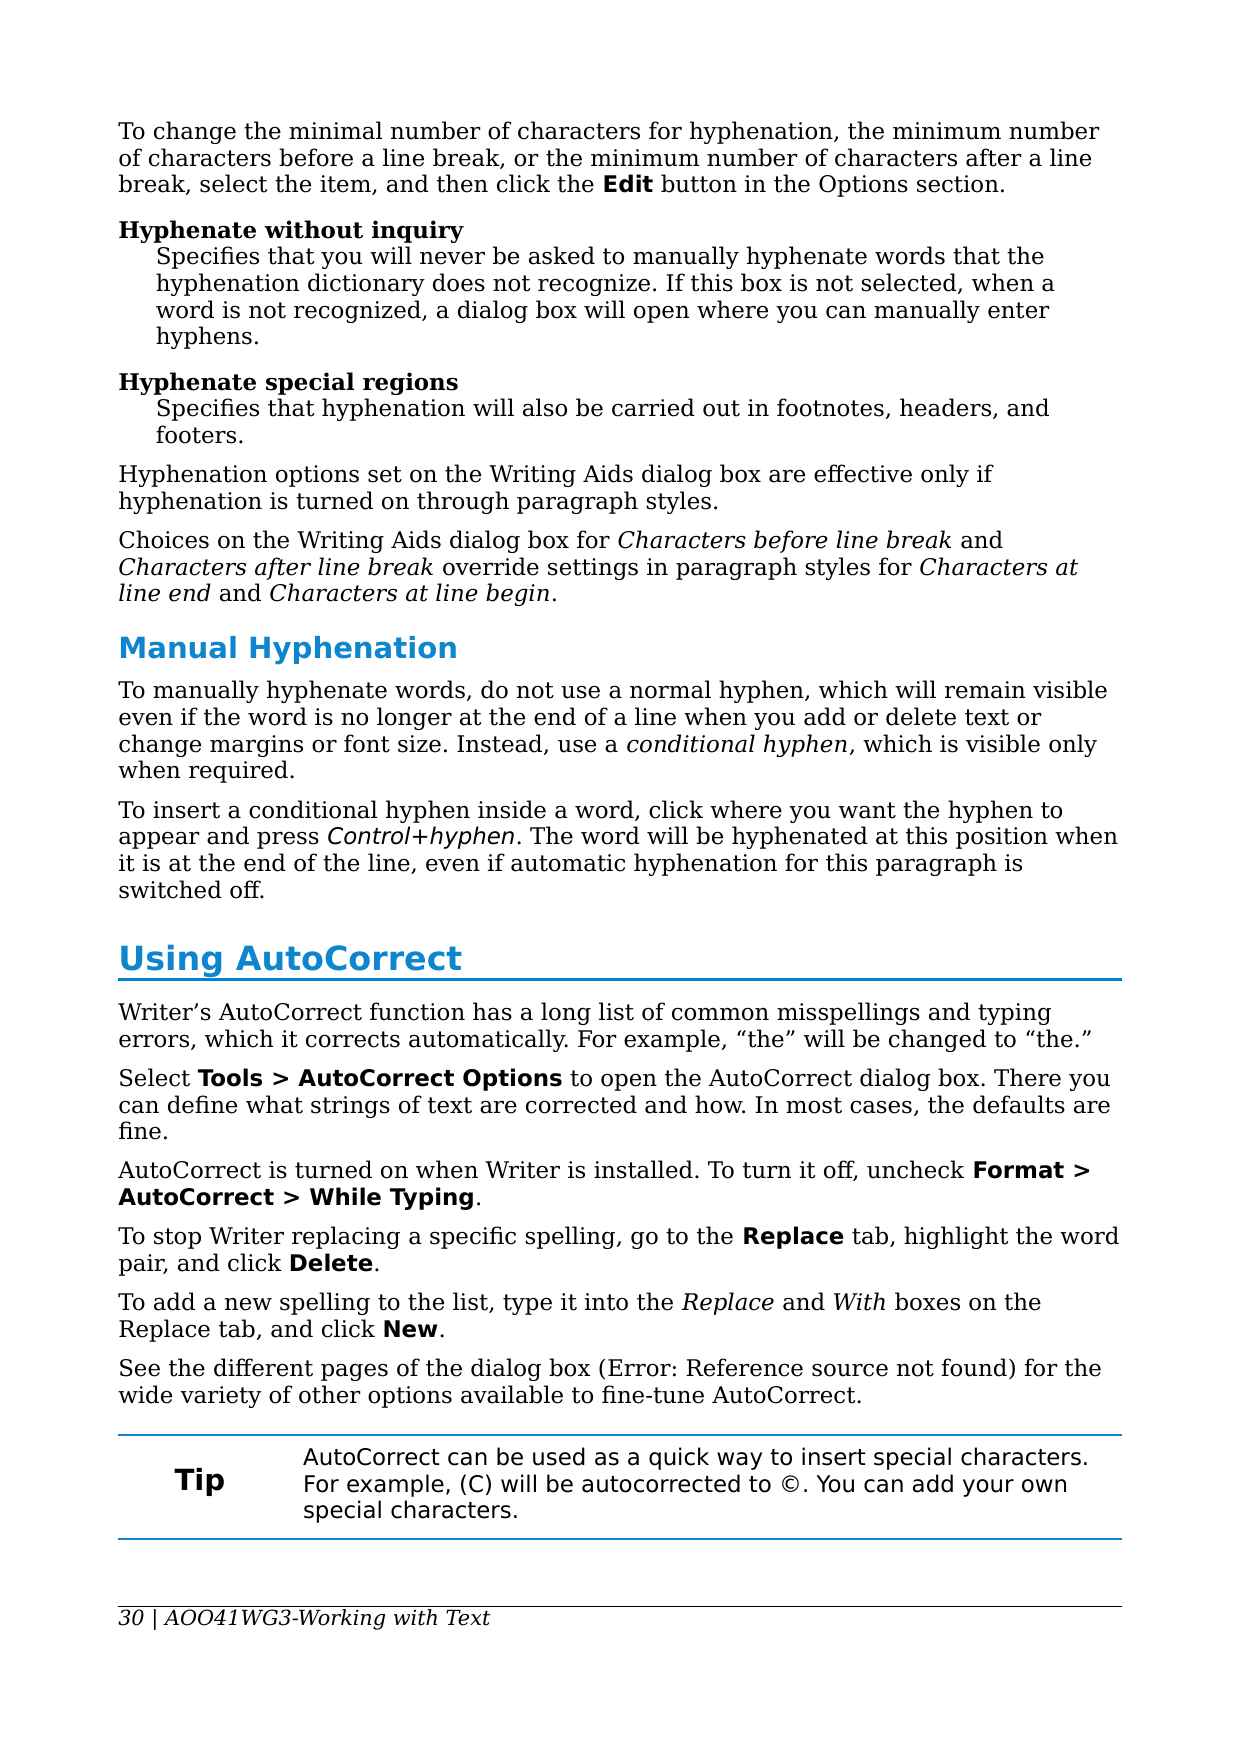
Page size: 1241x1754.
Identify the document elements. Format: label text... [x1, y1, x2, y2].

text Select Tools > AutoCorrect Options to open the AutoCorrect dialog box. There you can define what strings of text are corrected and how. In most cases, the defaults are fine. [118, 1065, 1122, 1145]
text Hyphenate special regions [118, 368, 1122, 395]
text Hyphenation options set on the Writing Aids dialog box are effective only if hyphenation is turned on through paragraph styles. [118, 461, 1122, 514]
text To manually hyphenate words, do not use a normal hyphen, which will remain visible even if the word is no longer at the end of a line when you add or delete text or change margins or font size. Instead, use a conditional hyphen, which is visible only when required. [118, 678, 1122, 784]
text Specifies that you will never be asked to manually hyphenate words that the hyphenation dictionary does not recognize. If this box is not selected, when a word is not recognized, a dialog box will open where you can manually enter hyphens. [156, 243, 1122, 350]
text To add a new spelling to the list, type it into the Replace and With boxes on the Replace tab, and click New. [118, 1289, 1122, 1343]
table_header Tip [118, 1436, 281, 1537]
text Hyphenate without inquiry [118, 217, 1122, 243]
text Writer’s AutoCorrect function has a long list of common misspellings and typing errors, which it corrects automatically. For example, “the” will be changed to “the.” [118, 999, 1122, 1053]
text Specifies that hyphenation will also be carried out in footnotes, headers, and footers. [156, 395, 1122, 449]
table_header AutoCorrect can be used as a quick way to insert special characters. For example, (C) will be autocorrected to ©. You can add your own special characters. [281, 1436, 1122, 1537]
text To insert a conditional hyphen inside a word, click where you want the hyphen to appear and press Control+hyphen. The word will be hyphenated at this position when it is at the end of the line, even if automatic hyphenation for this paragraph is switched off. [118, 797, 1122, 903]
text Choices on the Writing Aids dialog box for Characters before line break and Characters after line break override settings in paragraph styles for Characters at line end and Characters at line begin. [118, 527, 1122, 607]
subtitle Using AutoCorrect [118, 939, 1122, 978]
subtitle Manual Hyphenation [118, 631, 1122, 665]
text See the different pages of the dialog box (Error: Reference source not found) for the wide variety of other options available to fine-tune AutoCorrect. [118, 1355, 1122, 1408]
text To change the minimal number of characters for hyphenation, the minimum number of characters before a line break, or the minimum number of characters after a line break, select the item, and then click the Edit button in the Options section. [118, 118, 1122, 198]
text AutoCorrect is turned on when Writer is installed. To turn it off, uncheck Format > AutoCorrect > While Typing. [118, 1158, 1122, 1211]
text To stop Writer replacing a specific spelling, go to the Replace tab, highlight the word pair, and click Delete. [118, 1223, 1122, 1277]
